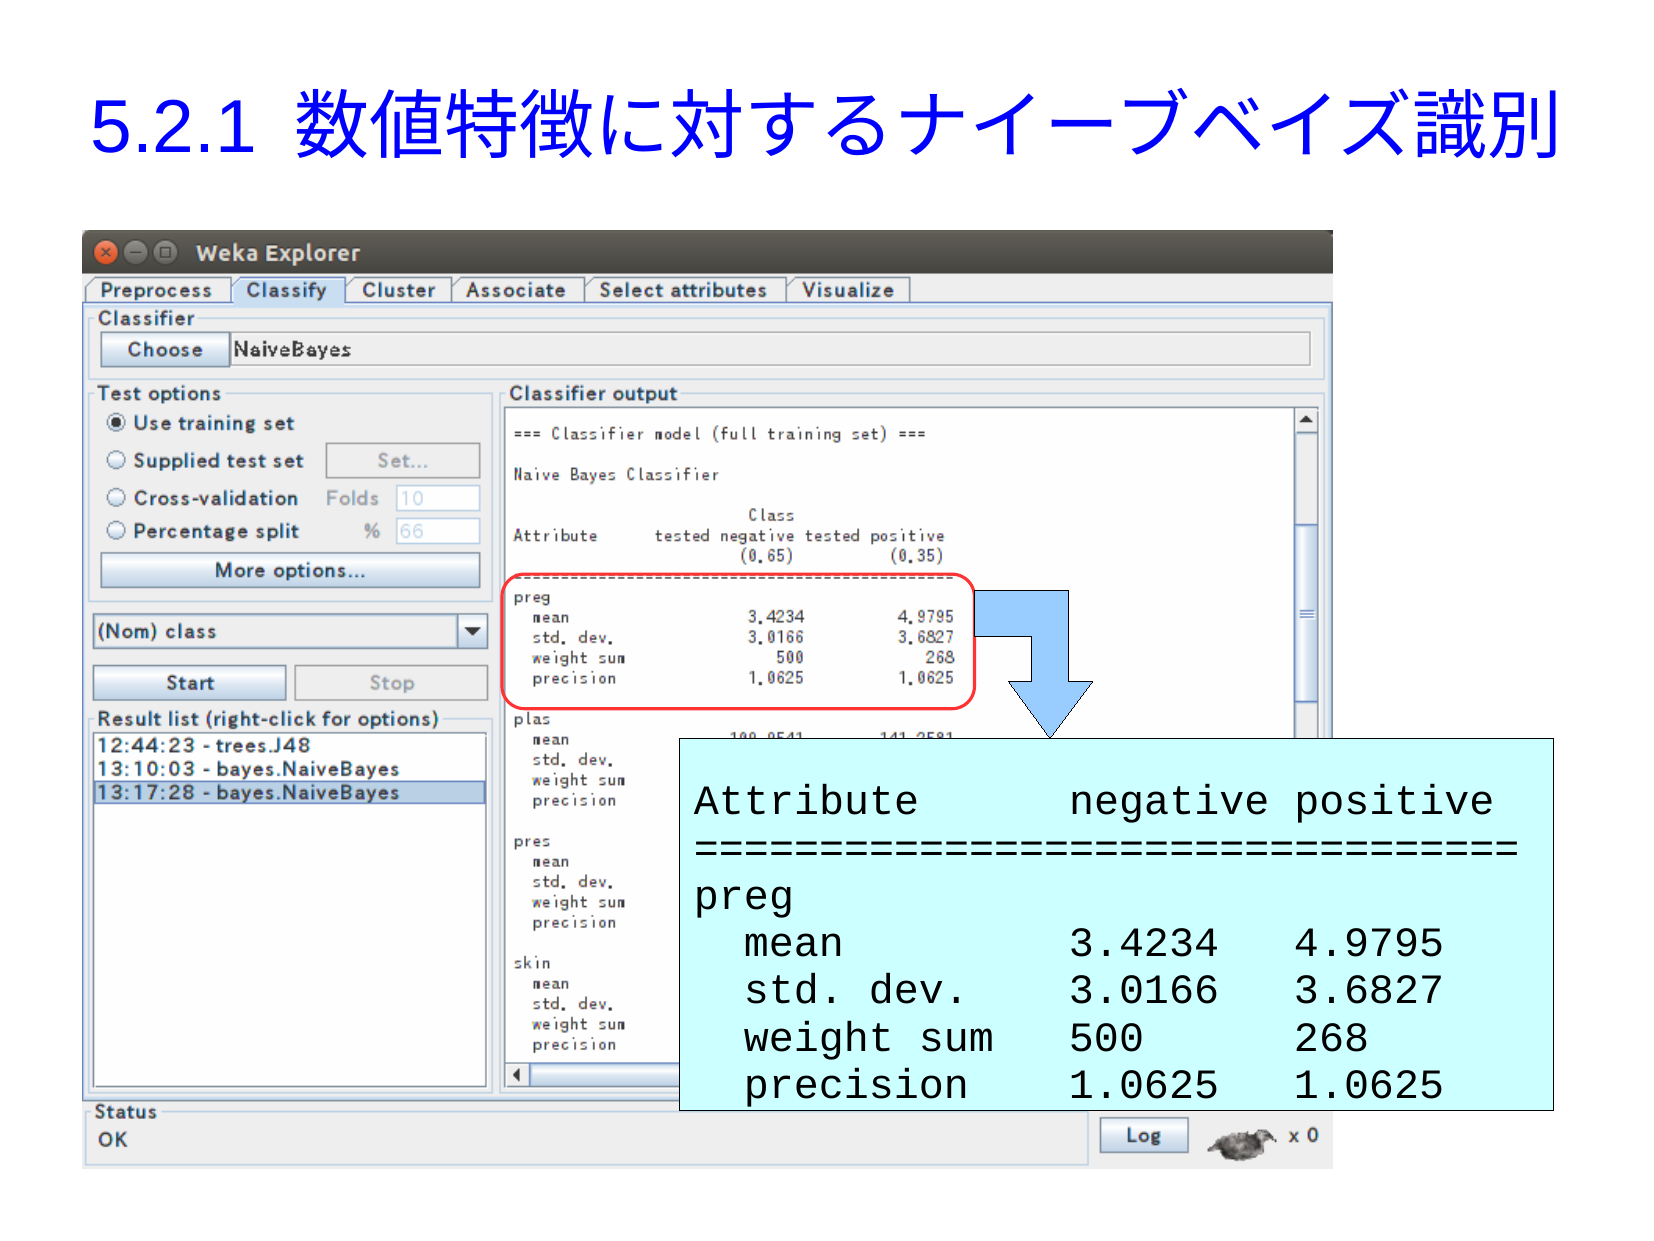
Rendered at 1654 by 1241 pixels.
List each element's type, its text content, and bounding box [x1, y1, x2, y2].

text_box [974, 590, 1093, 739]
text_box Attribute negative positive ================================= preg mean 3.4234 4.9795 std. dev. 3.0166 3.6827 weight sum 500 268 precision 1.0625 1.0625 [679, 738, 1554, 1111]
picture [82, 230, 1333, 1169]
title 5.2.1 数値特徴に対するナイーブベイズ識別 [82, 49, 1571, 198]
picture [504, 576, 972, 707]
